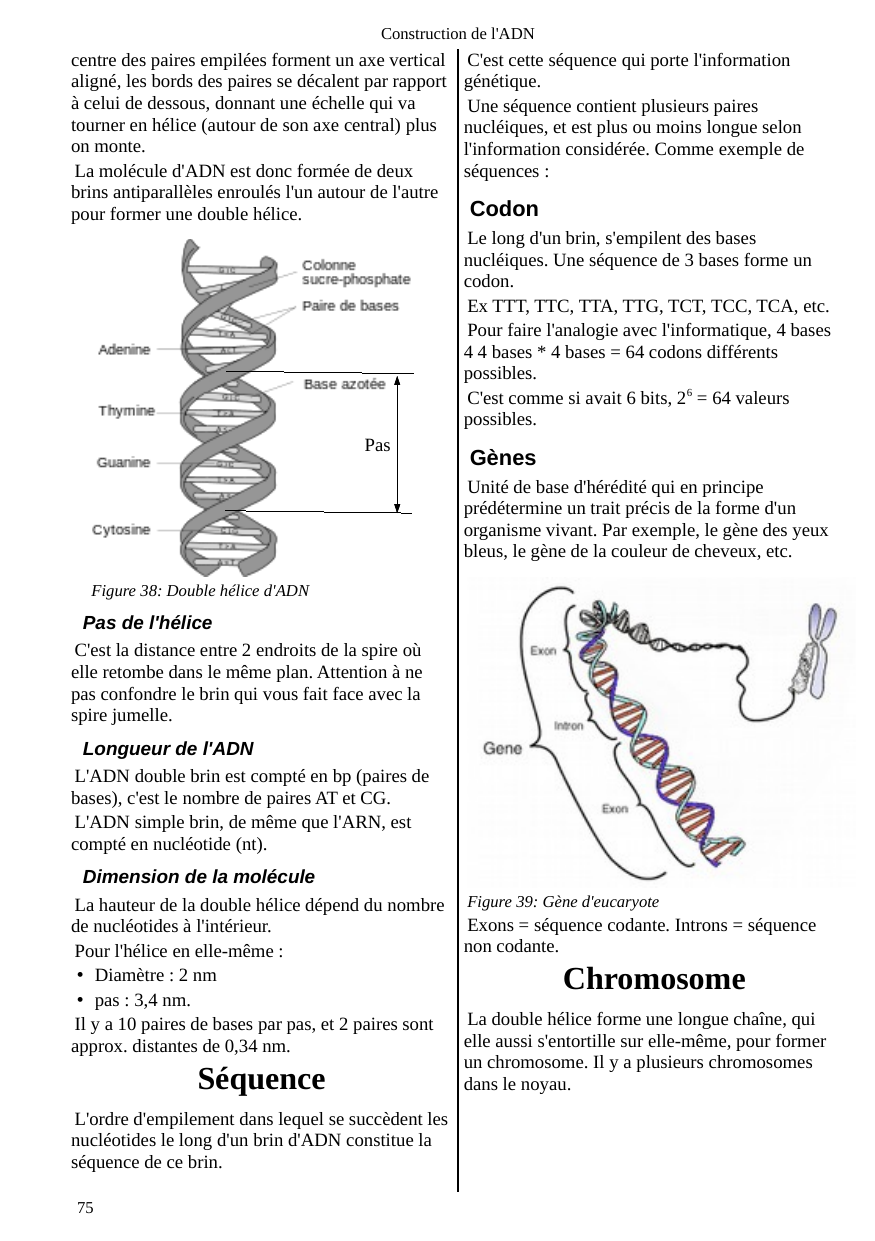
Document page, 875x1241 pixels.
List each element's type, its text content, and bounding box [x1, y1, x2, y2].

text Il y a 10 paires de bases par pas, et 2 paires sont approx. distantes de 0,34 nm. [71, 1013, 452, 1056]
text Une séquence contient plusieurs paires nucléiques, et est plus ou moins longue selon l'information considérée. Comme exemple de séquences : [463, 95, 844, 181]
text Ex TTT, TTC, TTA, TTG, TCT, TCC, TCA, etc. [463, 294, 844, 316]
text Exons = séquence codante. Introns = séquence non codante. [463, 914, 844, 957]
subtitle Pas de l'hélice [83, 612, 452, 633]
text L'ordre d'empilement dans lequel se succèdent les nucléotides le long d'un brin d'ADN constitue la séquence de ce brin. [71, 1108, 452, 1172]
list pas : 3,4 nm. [77, 989, 452, 1010]
text La hauteur de la double hélice dépend du nombre de nucléotides à l'intérieur. [71, 894, 452, 937]
text L'ADN simple brin, de même que l'ARN, est compté en nucléotide (nt). [71, 811, 452, 854]
text Pour l'hélice en elle-même : [71, 940, 452, 961]
text Unité de base d'hérédité qui en principe prédétermine un trait précis de la forme d'un organisme vivant. Par exemple, le gène des yeux bleus, le gène de la couleur de cheveux, etc. [463, 476, 844, 562]
text C'est cette séquence qui porte l'information génétique. [463, 49, 844, 92]
text Pour faire l'analogie avec l'informatique, 4 bases 4 4 bases * 4 bases = 64 codons différents possibles. [463, 319, 844, 384]
text La double hélice forme une longue chaîne, qui elle aussi s'entortille sur elle-même, pour former un chromosome. Il y a plusieurs chromosomes dans le noyau. [463, 1008, 844, 1094]
text centre des paires empilées forment un axe vertical aligné, les bords des paires se décalent par rapport à celui de dessous, donnant une échelle qui va tourner en hélice (autour de son axe central) plus on monte. [71, 49, 452, 157]
text Figure 38: Double hélice d'ADN [91, 577, 435, 600]
text Figure 39: Gène d'eucaryote [467, 888, 856, 911]
subtitle Codon [469, 196, 844, 221]
text La molécule d'ADN est donc formée de deux brins antiparallèles enroulés l'un autour de l'autre pour former une double hélice. [71, 159, 452, 224]
text L'ADN double brin est compté en bp (paires de bases), c'est le nombre de paires AT et CG. [71, 765, 452, 808]
list Diamètre : 2 nm [77, 964, 452, 986]
text Le long d'un brin, s'empilent des bases nucléiques. Une séquence de 3 bases forme un codon. [463, 227, 844, 292]
subtitle Gènes [469, 444, 844, 469]
text C'est la distance entre 2 endroits de la spire où elle retombe dans le même plan. Attention à ne pas confondre le brin qui vous fait face avec la spire jumelle. [71, 639, 452, 726]
subtitle Séquence [71, 1059, 452, 1096]
text C'est comme si avait 6 bits, 26 = 64 valeurs possibles. [463, 387, 844, 430]
picture [91, 239, 435, 577]
picture [467, 577, 856, 888]
subtitle Dimension de la molécule [83, 866, 452, 888]
subtitle Chromosome [463, 960, 844, 997]
subtitle Longueur de l'ADN [83, 737, 452, 759]
